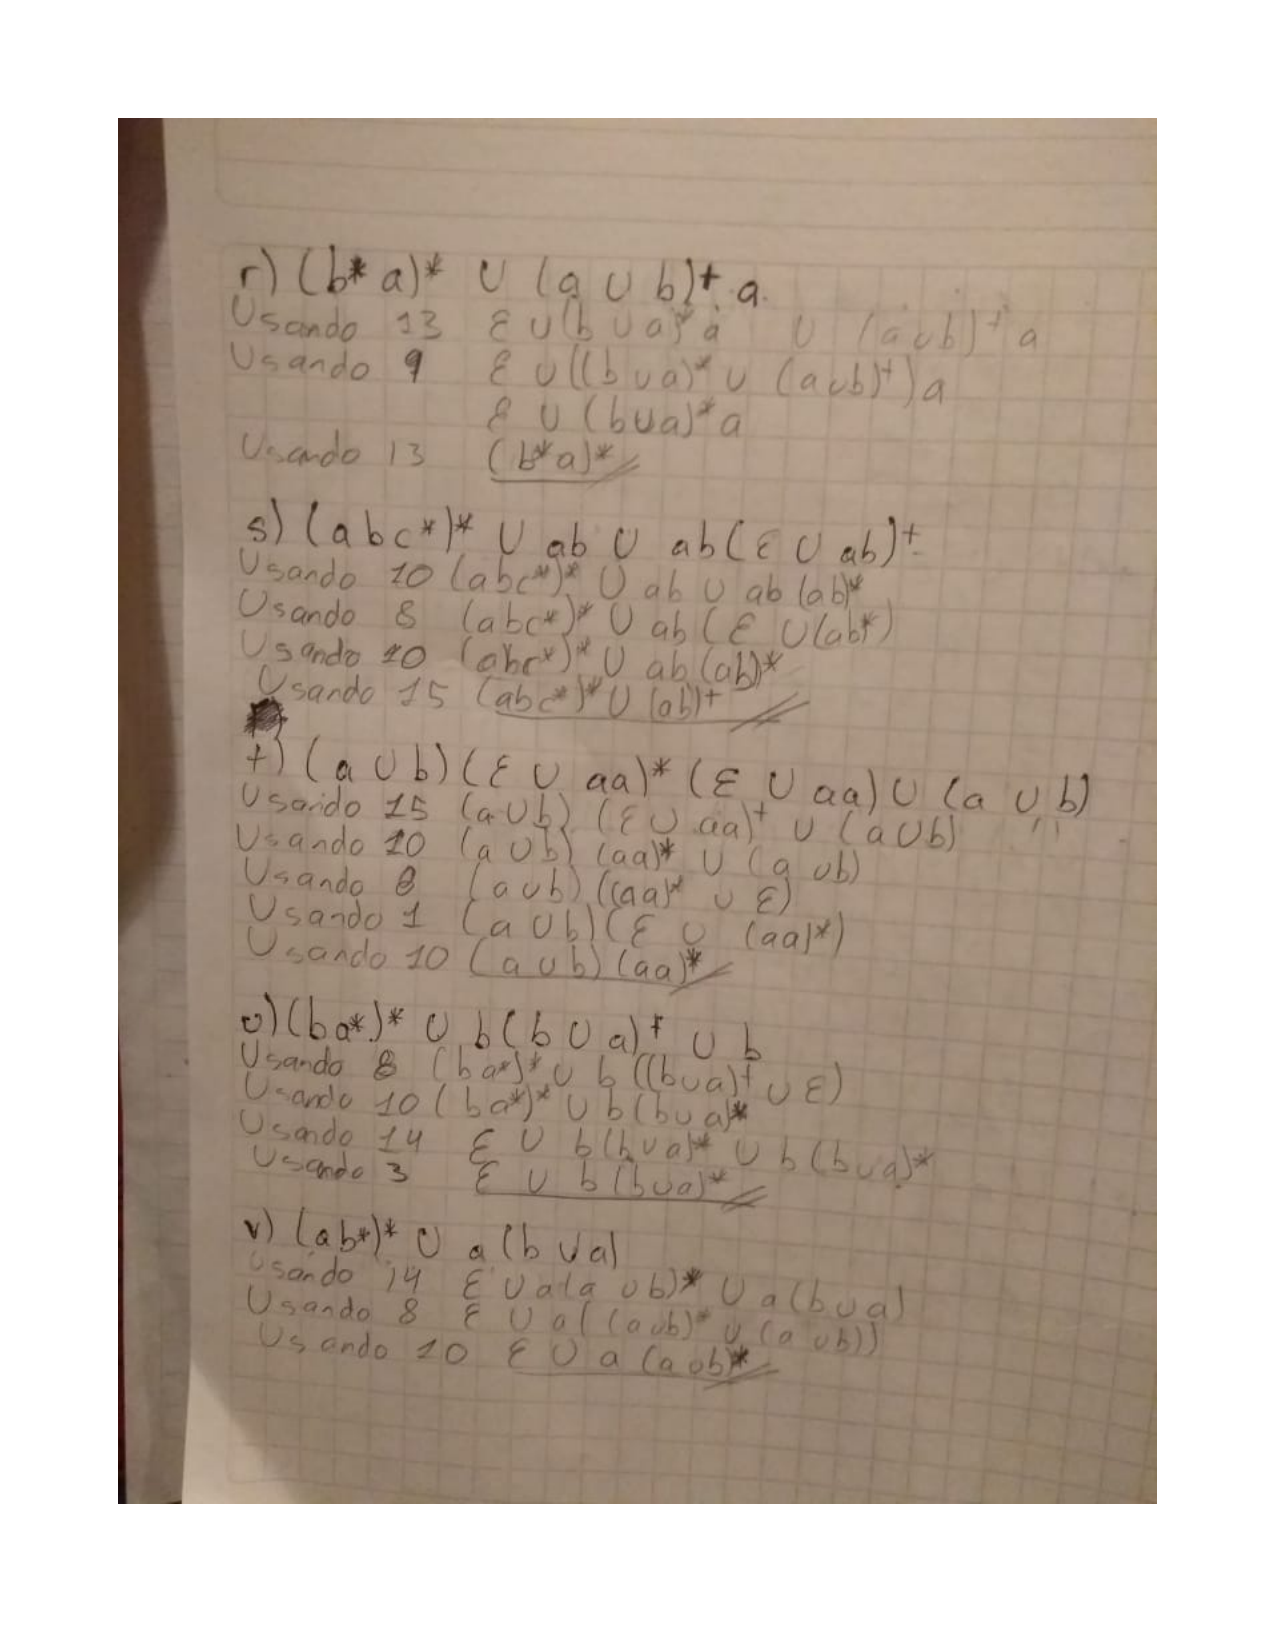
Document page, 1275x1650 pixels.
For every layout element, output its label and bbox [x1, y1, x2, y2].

picture [118, 118, 1157, 1504]
